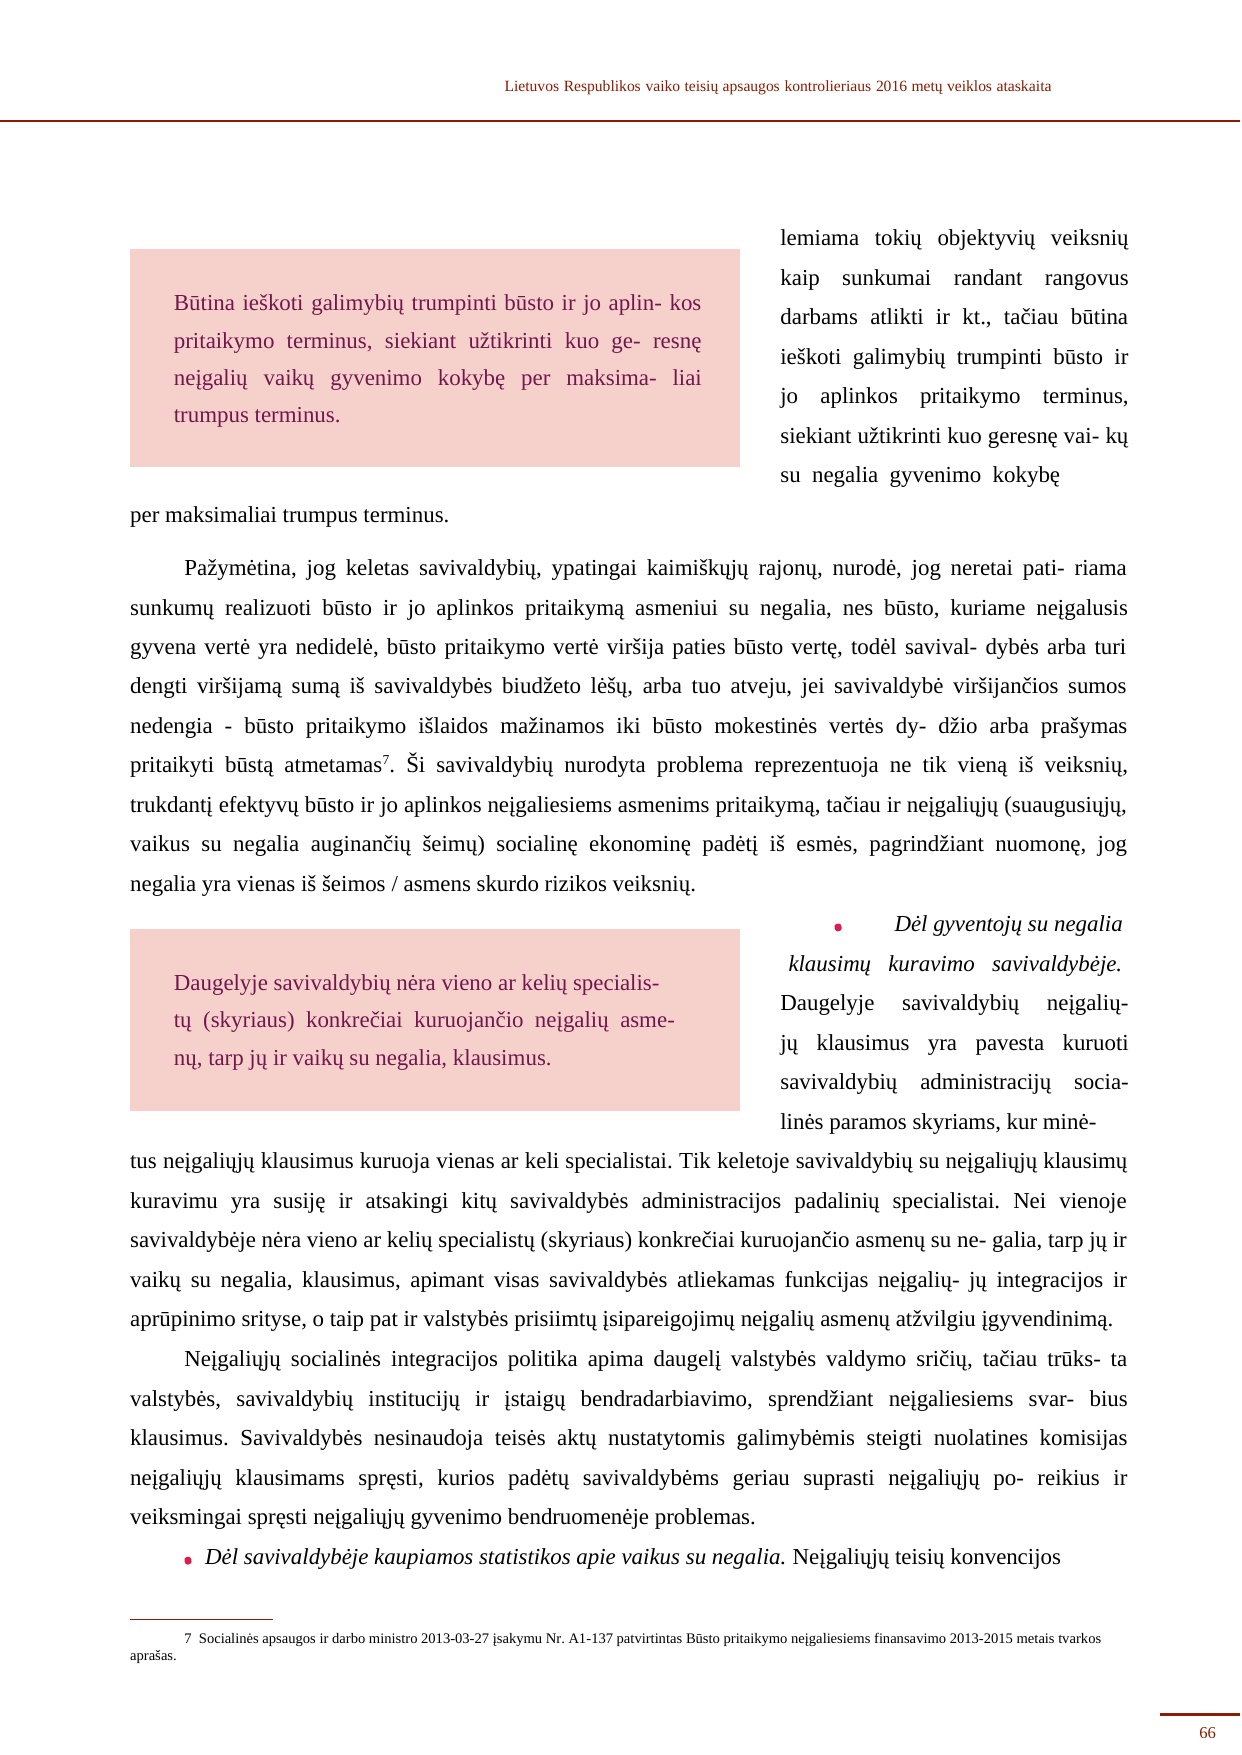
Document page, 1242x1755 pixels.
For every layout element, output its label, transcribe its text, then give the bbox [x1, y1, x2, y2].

text Dėl savivaldybėje kaupiamos statistikos apie vaikus su negalia. Neįgaliųjų teisių konvencijos [205, 1543, 1242, 1568]
text [0, 949, 130, 971]
text tus neįgaliųjų klausimus kuruoja vienas ar keli specialistai. Tik keletoje savivaldybių su neįgaliųjų klausimų kuravimu yra susiję ir atsakingi kitų savivaldybės administracijos padalinių specialistai. Nei vienoje savivaldybėje nėra vieno ar kelių specialistų (skyriaus) konkrečiai kuruojančio asmenų su ne- galia, tarp jų ir vaikų su negalia, klausimus, apimant visas savivaldybės atliekamas funkcijas neįgalių- jų integracijos ir aprūpinimo srityse, o taip pat ir valstybės prisiimtų įsipareigojimų neįgalių asmenų atžvilgiu įgyvendinimą. [130, 1147, 1129, 1332]
text per maksimaliai trumpus terminus. [130, 502, 698, 527]
text Neįgaliųjų socialinės integracijos politika apima daugelį valstybės valdymo sričių, tačiau trūks- ta valstybės, savivaldybių institucijų ir įstaigų bendradarbiavimo, sprendžiant neįgaliesiems svar- bius klausimus. Savivaldybės nesinaudoja teisės aktų nustatytomis galimybėmis steigti nuolatines komisijas neįgaliųjų klausimams spręsti, kurios padėtų savivaldybėms geriau suprasti neįgaliųjų po- reikius ir veiksmingai spręsti neįgaliųjų gyvenimo bendruomenėje problemas. [130, 1345, 1129, 1529]
text Daugelyje savivaldybių neįgalių- jų klausimus yra pavesta kuruoti savivaldybių administracijų socia- linės paramos skyriams, kur minė- [780, 979, 1129, 1137]
text klausimų kuravimo savivaldybėje. [740, 949, 1125, 971]
text Dėl gyventojų su negalia [0, 910, 1125, 936]
text lemiama tokių objektyvių veiksnių kaip sunkumai randant rangovus darbams atlikti ir kt., tačiau būtina ieškoti galimybių trumpinti būsto ir jo aplinkos pritaikymo terminus, siekiant užtikrinti kuo geresnę vai- kų su negalia gyvenimo kokybę [780, 224, 1129, 488]
text Pažymėtina, jog keletas savivaldybių, ypatingai kaimiškųjų rajonų, nurodė, jog neretai pati- riama sunkumų realizuoti būsto ir jo aplinkos pritaikymą asmeniui su negalia, nes būsto, kuriame neįgalusis gyvena vertė yra nedidelė, būsto pritaikymo vertė viršija paties būsto vertę, todėl savival- dybės arba turi dengti viršijamą sumą iš savivaldybės biudžeto lėšų, arba tuo atveju, jei savivaldybė viršijančios sumos nedengia - būsto pritaikymo išlaidos mažinamos iki būsto mokestinės vertės dy- džio arba prašymas pritaikyti būstą atmetamas7. Ši savivaldybių nurodyta problema reprezentuoja ne tik vieną iš veiksnių, trukdantį efektyvų būsto ir jo aplinkos neįgaliesiems asmenims pritaikymą, tačiau ir neįgaliųjų (suaugusiųjų, vaikus su negalia auginančių šeimų) socialinę ekonominę padėtį iš esmės, pagrindžiant nuomonę, jog negalia yra vienas iš šeimos / asmens skurdo rizikos veiksnių. [130, 554, 1129, 896]
text 7 Socialinės apsaugos ir darbo ministro 2013-03-27 įsakymu Nr. A1-137 patvirtintas Būsto pritaikymo neįgaliesiems finansavimo 2013-2015 metais tvarkos aprašas. [130, 1629, 1128, 1664]
